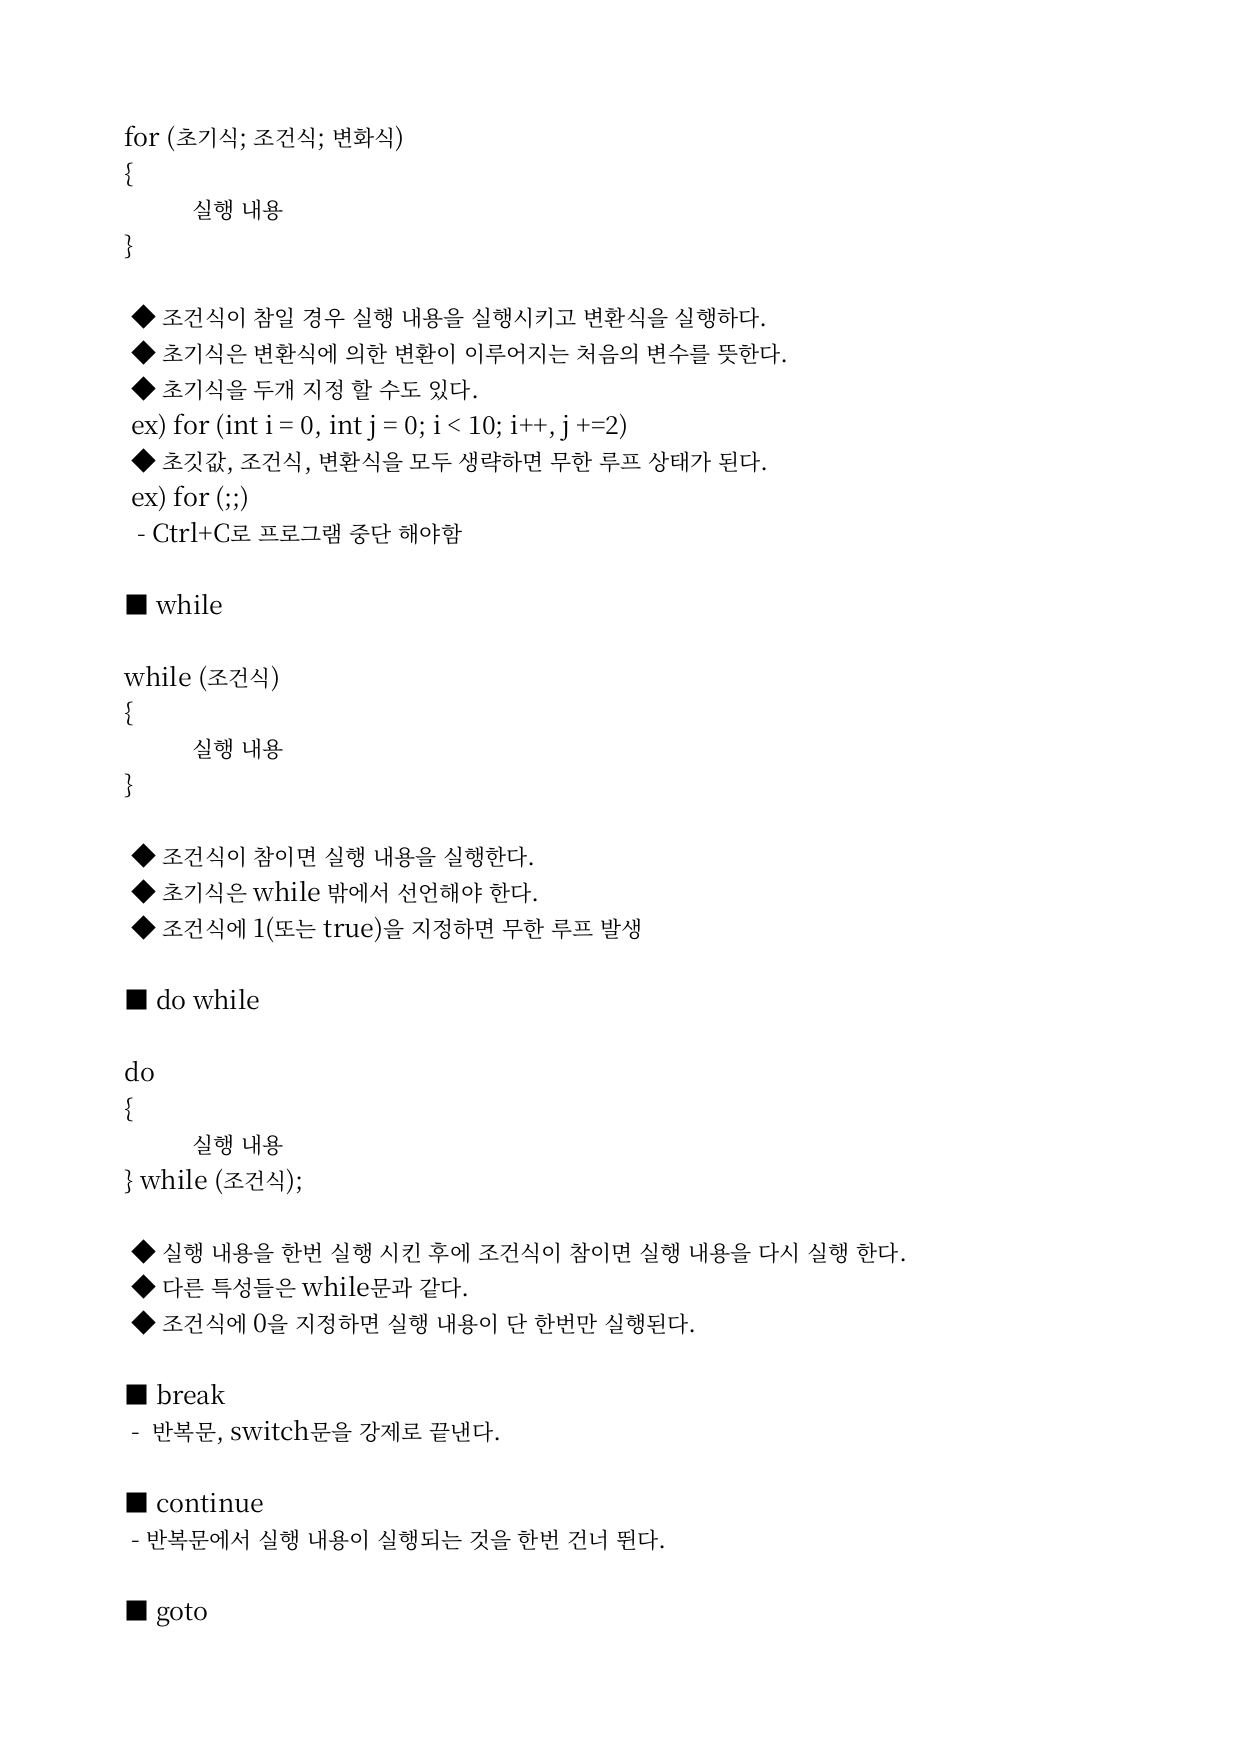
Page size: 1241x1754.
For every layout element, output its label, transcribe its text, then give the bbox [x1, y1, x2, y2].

text ◆ 조건식이 참일 경우 실행 내용을 실행시키고 변환식을 실행하다. [118, 298, 1122, 334]
text ◆ 다른 특성들은 while문과 같다. [118, 1268, 1122, 1304]
text { [118, 154, 1122, 190]
text 실행 내용 [118, 729, 1122, 765]
text { [118, 1088, 1122, 1124]
text } [118, 765, 1122, 801]
text ■ continue [118, 1484, 1122, 1520]
text ◆ 초기식은 변환식에 의한 변환이 이루어지는 처음의 변수를 뜻한다. [118, 334, 1122, 370]
text while (조건식) [118, 657, 1122, 693]
text - Ctrl+C로 프로그램 중단 해야함 [118, 513, 1122, 549]
text 실행 내용 [118, 1124, 1122, 1160]
text ◆ 초깃값, 조건식, 변환식을 모두 생략하면 무한 루프 상태가 된다. [118, 442, 1122, 477]
text ■ goto [118, 1592, 1122, 1627]
text - 반복문, switch문을 강제로 끝낸다. [118, 1412, 1122, 1448]
text { [118, 693, 1122, 729]
text ◆ 조건식이 참이면 실행 내용을 실행한다. [118, 837, 1122, 873]
text ex) for (int i = 0, int j = 0; i < 10; i++, j +=2) [118, 406, 1122, 442]
text for (초기식; 조건식; 변화식) [118, 118, 1122, 154]
text } while (조건식); [118, 1160, 1122, 1196]
text ◆ 조건식에 1(또는 true)을 지정하면 무한 루프 발생 [118, 909, 1122, 945]
text - 반복문에서 실행 내용이 실행되는 것을 한번 건너 뛴다. [118, 1520, 1122, 1556]
text ■ do while [118, 981, 1122, 1017]
text ◆ 조건식에 0을 지정하면 실행 내용이 단 한번만 실행된다. [118, 1304, 1122, 1340]
text do [118, 1052, 1122, 1088]
text ex) for (;;) [118, 477, 1122, 513]
text } [118, 226, 1122, 262]
text ◆ 초기식을 두개 지정 할 수도 있다. [118, 370, 1122, 406]
text ◆ 초기식은 while 밖에서 선언해야 한다. [118, 873, 1122, 909]
text ■ break [118, 1376, 1122, 1412]
text 실행 내용 [118, 190, 1122, 226]
text ■ while [118, 585, 1122, 621]
text ◆ 실행 내용을 한번 실행 시킨 후에 조건식이 참이면 실행 내용을 다시 실행 한다. [118, 1232, 1122, 1268]
